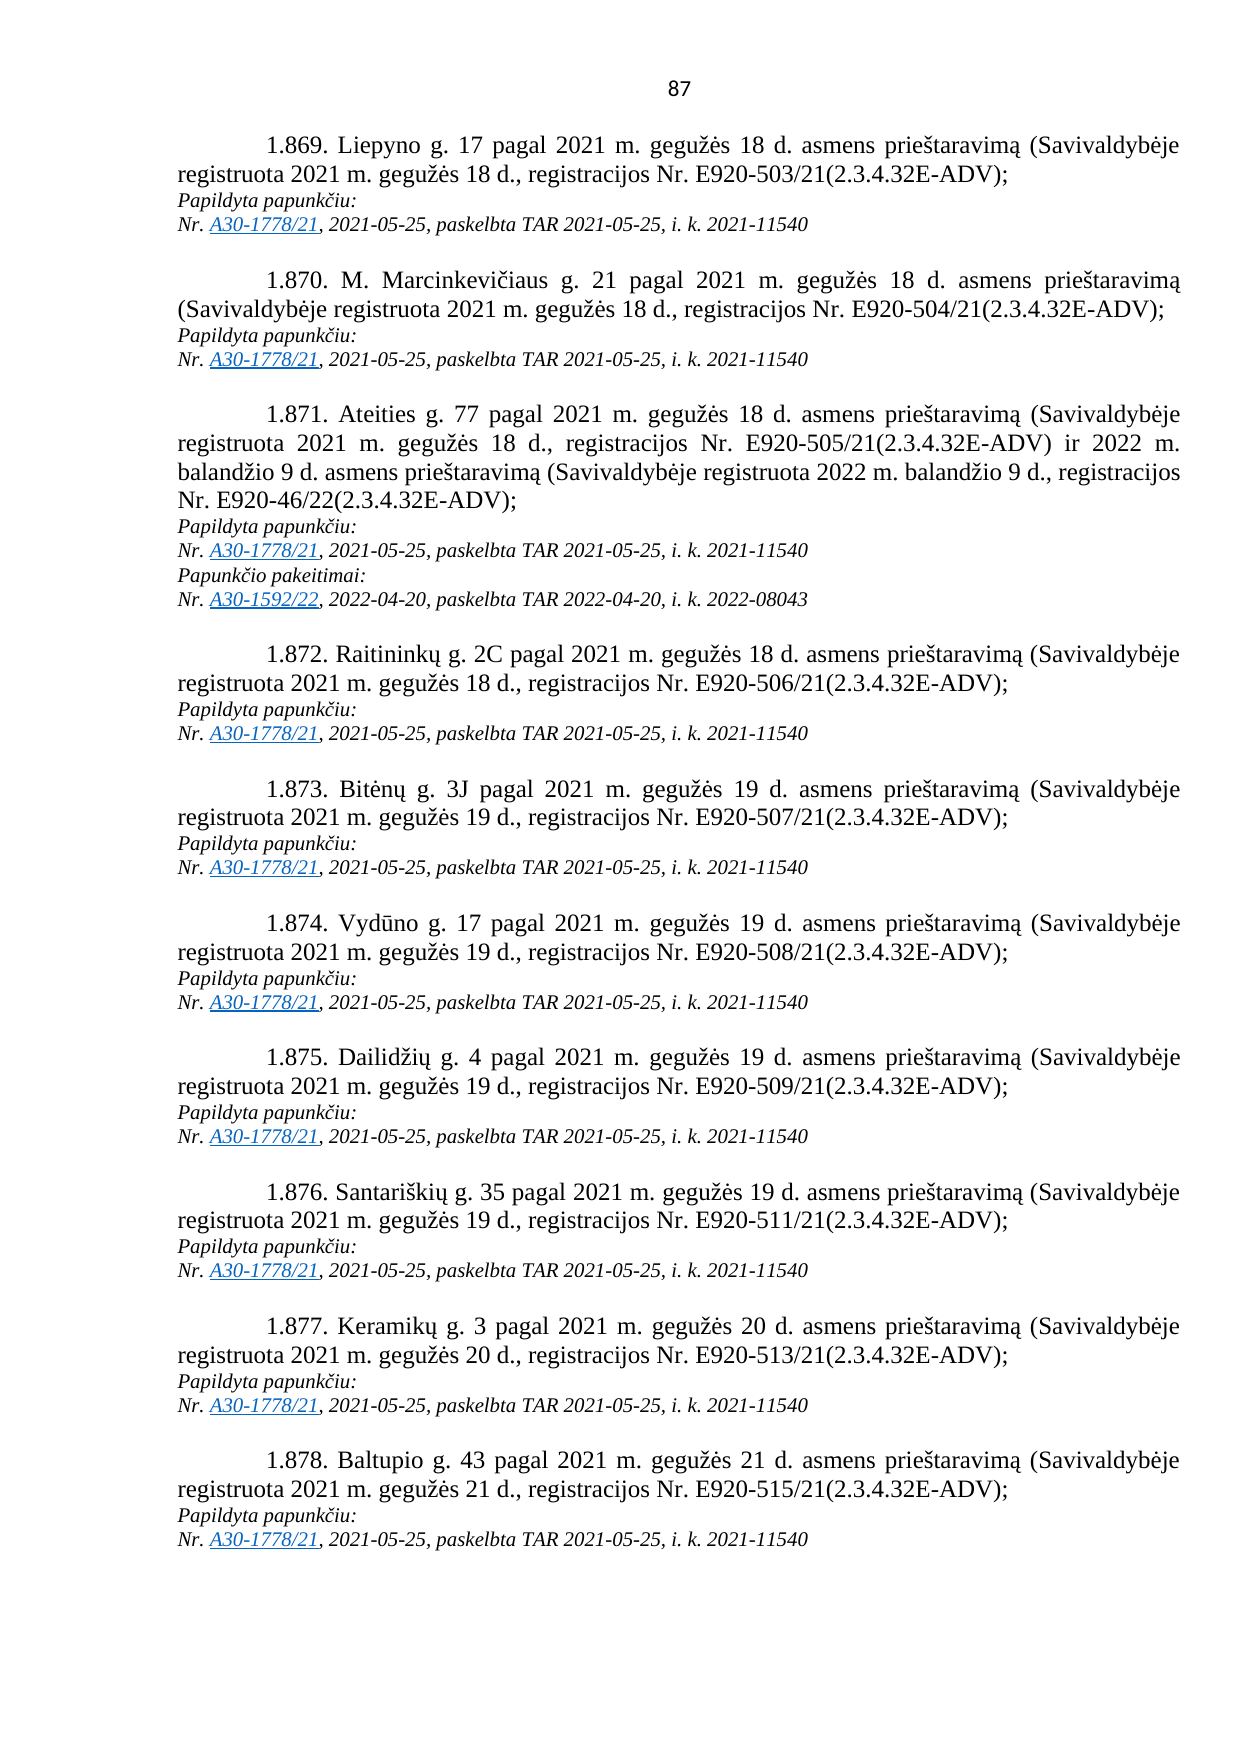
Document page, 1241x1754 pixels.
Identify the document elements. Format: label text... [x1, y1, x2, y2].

text Papildyta papunkčiu: [177, 1100, 1181, 1124]
text 1.872. Raitininkų g. 2C pagal 2021 m. gegužės 18 d. asmens prieštaravimą (Savivaldybėje registruota 2021 m. gegužės 18 d., registracijos Nr. E920-506/21(2.3.4.32E-ADV); [177, 639, 1181, 697]
text Nr. A30-1778/21, 2021-05-25, paskelbta TAR 2021-05-25, i. k. 2021-11540 [177, 212, 1181, 236]
text 1.870. M. Marcinkevičiaus g. 21 pagal 2021 m. gegužės 18 d. asmens prieštaravimą (Savivaldybėje registruota 2021 m. gegužės 18 d., registracijos Nr. E920-504/21(2.3.4.32E-ADV); [177, 265, 1181, 322]
text Papildyta papunkčiu: [177, 966, 1181, 990]
text Papildyta papunkčiu: [177, 1234, 1181, 1258]
text Papildyta papunkčiu: [177, 831, 1181, 855]
text Papildyta papunkčiu: [177, 322, 1181, 347]
text Papildyta papunkčiu: [177, 188, 1181, 212]
text Nr. A30-1778/21, 2021-05-25, paskelbta TAR 2021-05-25, i. k. 2021-11540 [177, 1393, 1181, 1417]
text 1.877. Keramikų g. 3 pagal 2021 m. gegužės 20 d. asmens prieštaravimą (Savivaldybėje registruota 2021 m. gegužės 20 d., registracijos Nr. E920-513/21(2.3.4.32E-ADV); [177, 1311, 1181, 1369]
text Nr. A30-1778/21, 2021-05-25, paskelbta TAR 2021-05-25, i. k. 2021-11540 [177, 721, 1181, 745]
text 1.873. Bitėnų g. 3J pagal 2021 m. gegužės 19 d. asmens prieštaravimą (Savivaldybėje registruota 2021 m. gegužės 19 d., registracijos Nr. E920-507/21(2.3.4.32E-ADV); [177, 774, 1181, 831]
text Papunkčio pakeitimai: [177, 562, 1181, 587]
text Nr. A30-1778/21, 2021-05-25, paskelbta TAR 2021-05-25, i. k. 2021-11540 [177, 538, 1181, 562]
text 1.878. Baltupio g. 43 pagal 2021 m. gegužės 21 d. asmens prieštaravimą (Savivaldybėje registruota 2021 m. gegužės 21 d., registracijos Nr. E920-515/21(2.3.4.32E-ADV); [177, 1446, 1181, 1503]
text Papildyta papunkčiu: [177, 1503, 1181, 1527]
text Nr. A30-1778/21, 2021-05-25, paskelbta TAR 2021-05-25, i. k. 2021-11540 [177, 1258, 1181, 1282]
text Nr. A30-1778/21, 2021-05-25, paskelbta TAR 2021-05-25, i. k. 2021-11540 [177, 1124, 1181, 1148]
text 1.874. Vydūno g. 17 pagal 2021 m. gegužės 19 d. asmens prieštaravimą (Savivaldybėje registruota 2021 m. gegužės 19 d., registracijos Nr. E920-508/21(2.3.4.32E-ADV); [177, 908, 1181, 966]
text 1.876. Santariškių g. 35 pagal 2021 m. gegužės 19 d. asmens prieštaravimą (Savivaldybėje registruota 2021 m. gegužės 19 d., registracijos Nr. E920-511/21(2.3.4.32E-ADV); [177, 1177, 1181, 1234]
text Nr. A30-1592/22, 2022-04-20, paskelbta TAR 2022-04-20, i. k. 2022-08043 [177, 587, 1181, 611]
text Papildyta papunkčiu: [177, 697, 1181, 721]
text Nr. A30-1778/21, 2021-05-25, paskelbta TAR 2021-05-25, i. k. 2021-11540 [177, 1527, 1181, 1551]
text 1.875. Dailidžių g. 4 pagal 2021 m. gegužės 19 d. asmens prieštaravimą (Savivaldybėje registruota 2021 m. gegužės 19 d., registracijos Nr. E920-509/21(2.3.4.32E-ADV); [177, 1042, 1181, 1100]
text 1.871. Ateities g. 77 pagal 2021 m. gegužės 18 d. asmens prieštaravimą (Savivaldybėje registruota 2021 m. gegužės 18 d., registracijos Nr. E920-505/21(2.3.4.32E-ADV) ir 2022 m. balandžio 9 d. asmens prieštaravimą (Savivaldybėje registruota 2022 m. balandžio 9 d., registracijos Nr. E920-46/22(2.3.4.32E-ADV); [177, 399, 1181, 514]
text 1.869. Liepyno g. 17 pagal 2021 m. gegužės 18 d. asmens prieštaravimą (Savivaldybėje registruota 2021 m. gegužės 18 d., registracijos Nr. E920-503/21(2.3.4.32E-ADV); [177, 131, 1181, 188]
text Papildyta papunkčiu: [177, 1369, 1181, 1393]
text Nr. A30-1778/21, 2021-05-25, paskelbta TAR 2021-05-25, i. k. 2021-11540 [177, 855, 1181, 879]
text Papildyta papunkčiu: [177, 514, 1181, 538]
text Nr. A30-1778/21, 2021-05-25, paskelbta TAR 2021-05-25, i. k. 2021-11540 [177, 990, 1181, 1014]
text Nr. A30-1778/21, 2021-05-25, paskelbta TAR 2021-05-25, i. k. 2021-11540 [177, 347, 1181, 371]
